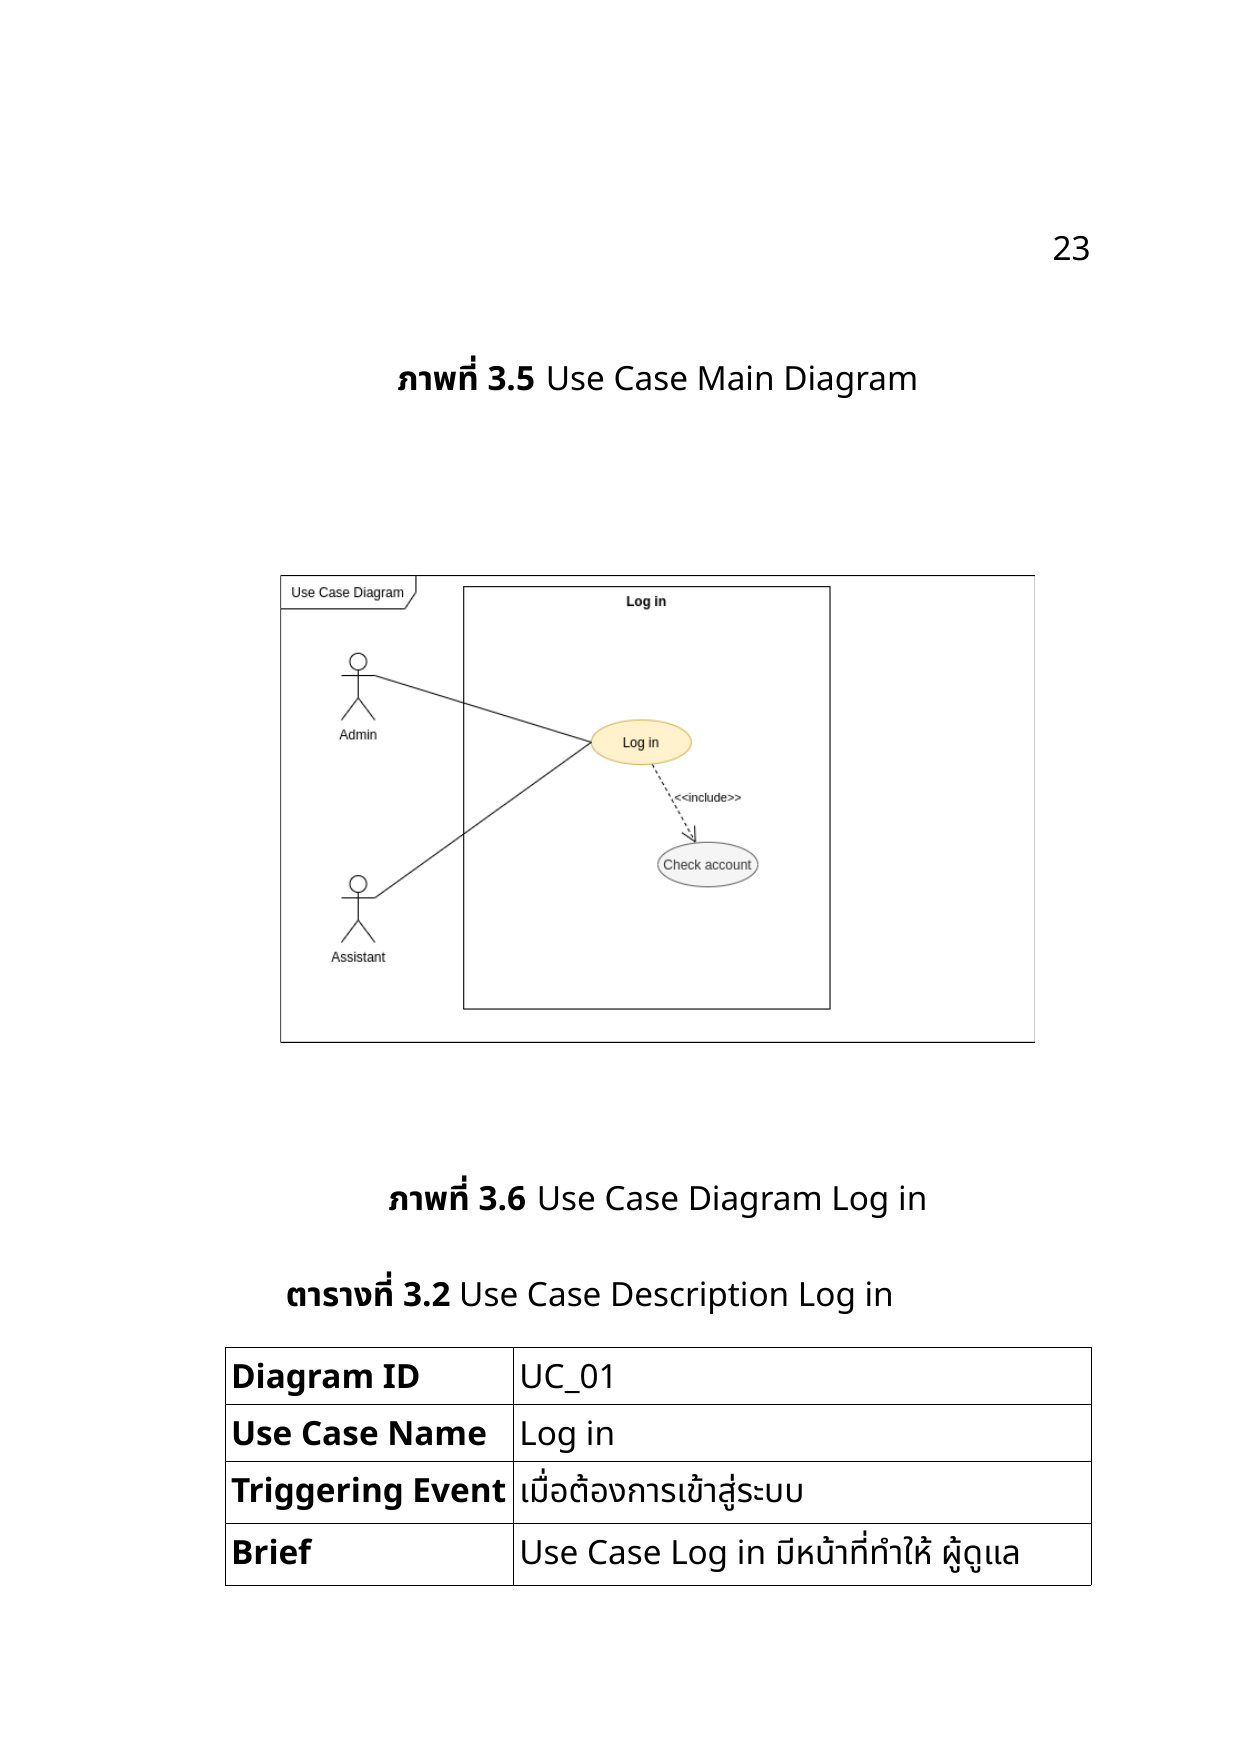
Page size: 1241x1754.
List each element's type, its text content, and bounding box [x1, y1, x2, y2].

table_cell เมื่อต้องการเข้าสู่ระบบ [514, 1462, 1091, 1523]
text ตารางที่ 3.2 Use Case Description Log in [225, 1271, 1091, 1322]
table_cell Brief [226, 1524, 513, 1585]
table_cell Use Case Name [226, 1405, 513, 1461]
picture [280, 575, 1035, 1043]
table_cell Use Case Log in มีหน้าที่ทำให้ ผู้ดูแล [514, 1524, 1091, 1585]
table_cell Log in [514, 1405, 1091, 1461]
table_header Diagram ID [226, 1348, 513, 1404]
table_header UC_01 [514, 1348, 1091, 1404]
table_cell Triggering Event [226, 1462, 513, 1523]
text ภาพที่ 3.6 Use Case Diagram Log in [225, 1166, 1091, 1226]
text ภาพที่ 3.5 Use Case Main Diagram [225, 346, 1091, 405]
